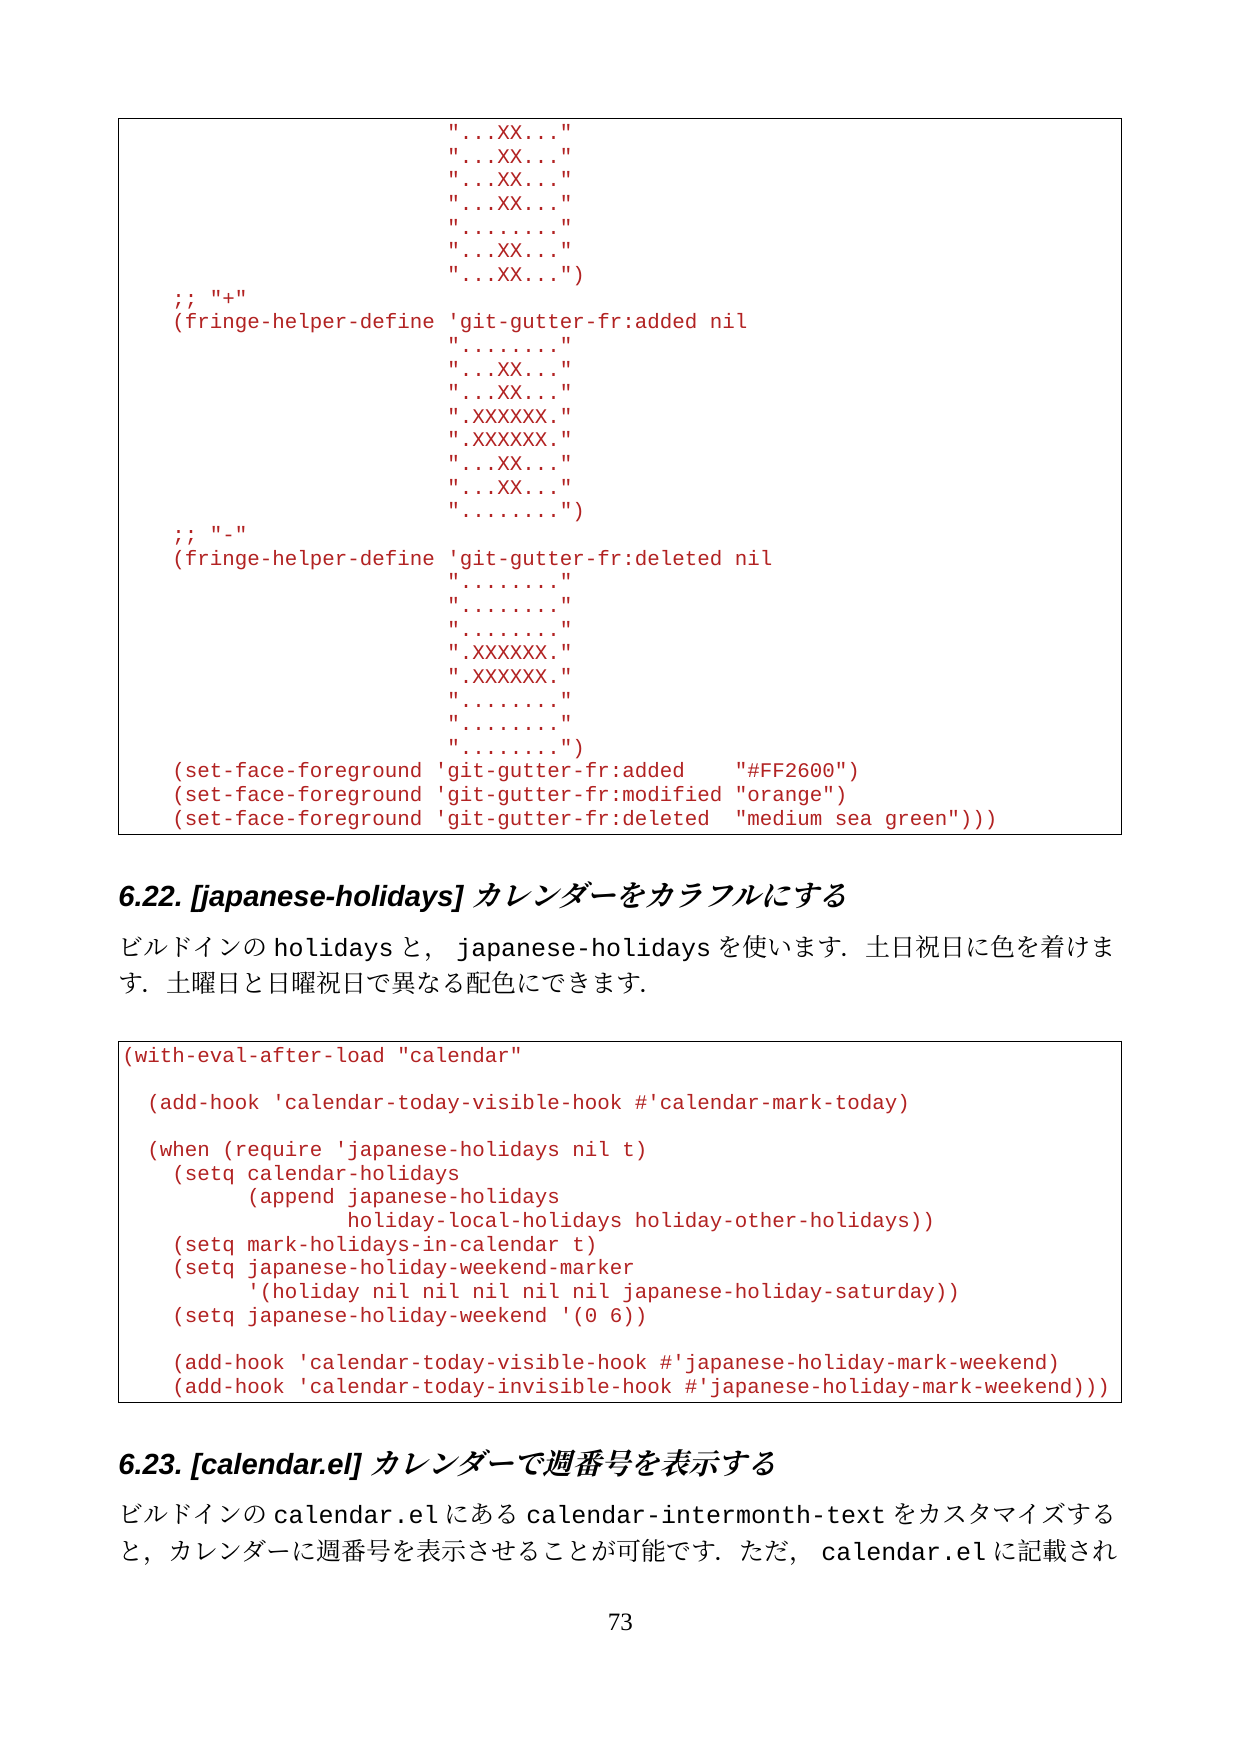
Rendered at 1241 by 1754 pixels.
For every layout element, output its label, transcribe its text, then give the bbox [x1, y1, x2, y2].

text "...XX..." [119, 189, 1121, 213]
text ;; "+" [119, 284, 1121, 307]
text (add-hook 'calendar-today-visible-hook #'calendar-mark-today) [119, 1088, 1121, 1112]
text ".XXXXXX." [119, 426, 1121, 449]
text (setq japanese-holiday-weekend '(0 6)) [119, 1301, 1121, 1324]
text "...XX..." [119, 378, 1121, 402]
text (set-face-foreground 'git-gutter-fr:deleted "medium sea green"))) [119, 804, 1121, 834]
text (fringe-helper-define 'git-gutter-fr:deleted nil [119, 544, 1121, 567]
text "...XX..." [119, 473, 1121, 496]
text "...XX..." [119, 119, 1121, 142]
text ビルドインの calendar.el にある calendar-intermonth-text をカスタマイズすると，カレンダーに週番号を表示させることが可能です．ただ， calendar.el に記載され [118, 1495, 1122, 1567]
text (with-eval-after-load "calendar" [119, 1042, 1121, 1064]
text (fringe-helper-define 'git-gutter-fr:added nil [119, 307, 1121, 331]
text "........") [119, 733, 1121, 757]
text (setq japanese-holiday-weekend-marker [119, 1253, 1121, 1277]
text ;; "-" [119, 520, 1121, 544]
text ".XXXXXX." [119, 662, 1121, 686]
text "...XX...") [119, 260, 1121, 284]
text (add-hook 'calendar-today-invisible-hook #'japanese-holiday-mark-weekend))) [119, 1372, 1121, 1402]
text holiday-local-holidays holiday-other-holidays)) [119, 1206, 1121, 1230]
text "...XX..." [119, 142, 1121, 165]
text (setq calendar-holidays [119, 1159, 1121, 1182]
subtitle [japanese-holidays] カレンダーをカラフルにする [118, 873, 1122, 915]
text "...XX..." [119, 165, 1121, 189]
text '(holiday nil nil nil nil nil japanese-holiday-saturday)) [119, 1277, 1121, 1301]
text ".XXXXXX." [119, 402, 1121, 426]
text "........" [119, 709, 1121, 733]
text "...XX..." [119, 449, 1121, 473]
text "...XX..." [119, 354, 1121, 378]
text ".XXXXXX." [119, 638, 1121, 662]
text (set-face-foreground 'git-gutter-fr:added "#FF2600") [119, 757, 1121, 780]
text "........" [119, 591, 1121, 615]
text "........" [119, 213, 1121, 236]
text "........" [119, 331, 1121, 354]
text (set-face-foreground 'git-gutter-fr:modified "orange") [119, 780, 1121, 804]
text (add-hook 'calendar-today-visible-hook #'japanese-holiday-mark-weekend) [119, 1348, 1121, 1372]
text "...XX..." [119, 236, 1121, 260]
text "........" [119, 567, 1121, 591]
text "........" [119, 686, 1121, 709]
text (append japanese-holidays [119, 1182, 1121, 1206]
text (setq mark-holidays-in-calendar t) [119, 1230, 1121, 1253]
subtitle [calendar.el] カレンダーで週番号を表示する [118, 1441, 1122, 1482]
text ビルドインの holidays と， japanese-holidays を使います．土日祝日に色を着けます．土曜日と日曜祝日で異なる配色にできます． [118, 927, 1122, 1028]
text "........") [119, 496, 1121, 520]
text "........" [119, 615, 1121, 638]
text (when (require 'japanese-holidays nil t) [119, 1135, 1121, 1159]
